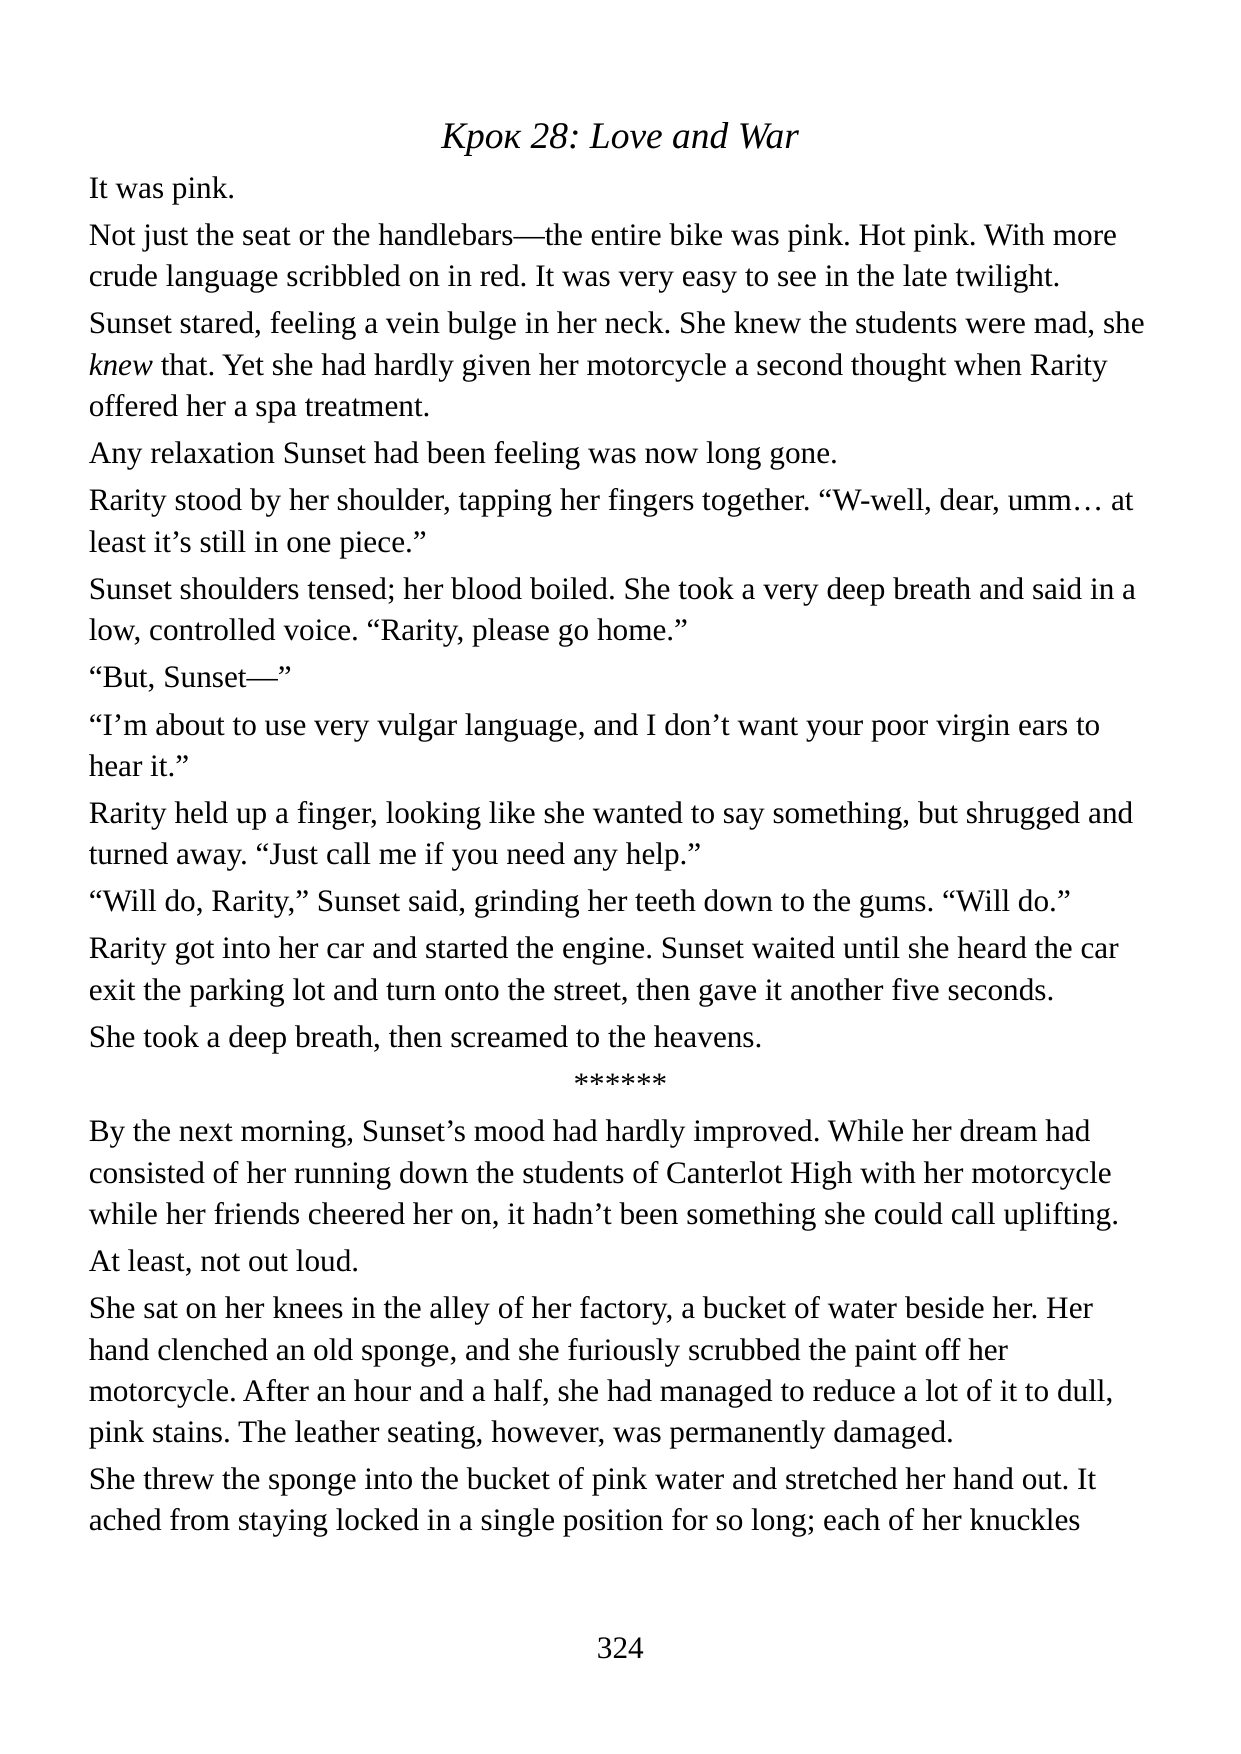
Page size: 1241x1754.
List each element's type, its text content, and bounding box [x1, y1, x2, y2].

text “But, Sunset—” [88, 658, 1152, 694]
text Not just the seat or the handlebars—the entire bike was pink. Hot pink. With more crude language scribbled on in red. It was very easy to see in the late twilight. [88, 216, 1152, 293]
text “Will do, Rarity,” Sunset said, grinding her teeth down to the gums. “Will do.” [88, 883, 1152, 918]
text By the next morning, Sunset’s mood had hardly improved. While her dream had consisted of her running down the students of Canterlot High with her motorcycle while her friends cheered her on, it hadn’t been something she could call uplifting. [88, 1113, 1152, 1231]
text She took a deep breath, then screamed to the heavens. [88, 1018, 1152, 1054]
text Rarity stood by her shoulder, tapping her fingers together. “W-well, dear, umm… at least it’s still in one piece.” [88, 482, 1152, 559]
text She threw the sponge into the bucket of pink water and stretched her hand out. It ached from staying locked in a single position for so long; each of her knuckles [88, 1460, 1152, 1538]
text Rarity got into her car and started the engine. Sunset waited until she heard the car exit the parking lot and turn onto the street, then gave it another five seconds. [88, 930, 1152, 1007]
text Rarity held up a finger, looking like she wanted to say something, but shrugged and turned away. “Just call me if you need any help.” [88, 794, 1152, 871]
text She sat on her knees in the alley of her factory, a bucket of water beside her. Her hand clenched an old sponge, and she furiously scrubbed the paint off her motorcycle. After an hour and a half, she had managed to reduce a lot of it to dull, pink stains. The leather seating, however, was permanently damaged. [88, 1289, 1152, 1449]
text Sunset stared, feeling a vein bulge in her neck. She knew the students were mad, she knew that. Yet she had hardly given her motorcycle a second thought when Rarity offered her a spa treatment. [88, 305, 1152, 423]
text Sunset shoulders tensed; her blood boiled. She took a very deep breath and said in a low, controlled voice. “Rarity, please go home.” [88, 570, 1152, 647]
text “I’m about to use very vulgar language, and I don’t want your poor virgin ears to hear it.” [88, 706, 1152, 783]
subtitle Крок 28: Love and War [88, 113, 1152, 157]
text Any relaxation Sunset had been feeling was now long gone. [88, 434, 1152, 470]
text ****** [88, 1065, 1152, 1101]
text It was pink. [88, 169, 1152, 205]
text At least, not out loud. [88, 1242, 1152, 1278]
